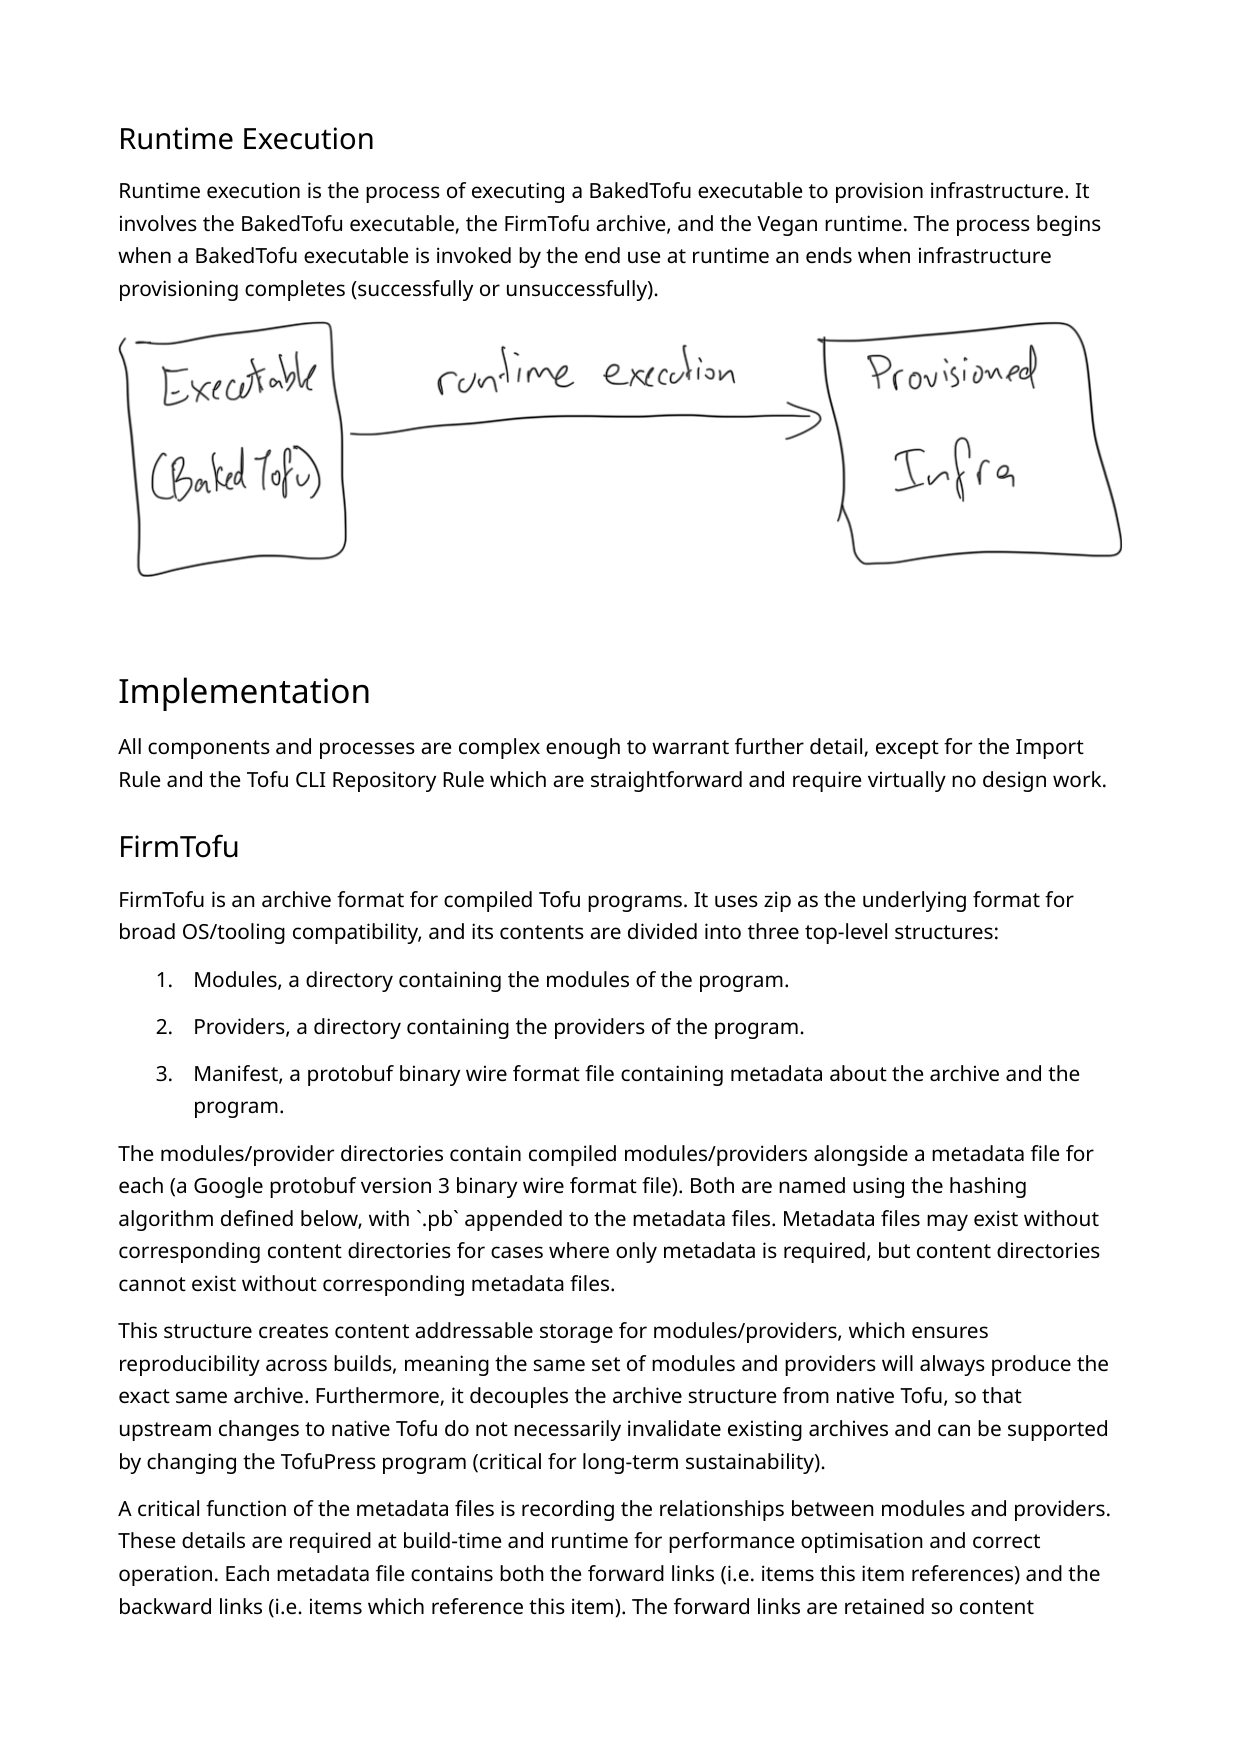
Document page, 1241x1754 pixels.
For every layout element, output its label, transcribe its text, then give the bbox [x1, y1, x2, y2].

text Runtime execution is the process of executing a BakedTofu executable to provision infrastructure. It involves the BakedTofu executable, the FirmTofu archive, and the Vegan runtime. The process begins when a BakedTofu executable is invoked by the end use at runtime an ends when infrastructure provisioning completes (successfully or unsuccessfully). [118, 176, 1122, 302]
text This structure creates content addressable storage for modules/providers, which ensures reproducibility across builds, meaning the same set of modules and providers will always produce the exact same archive. Furthermore, it decouples the archive structure from native Tofu, so that upstream changes to native Tofu do not necessarily invalidate existing archives and can be supported by changing the TofuPress program (critical for long-term sustainability). [118, 1316, 1122, 1475]
subtitle FirmTofu [118, 827, 1122, 866]
text The modules/provider directories contain compiled modules/providers alongside a metadata file for each (a Google protobuf version 3 binary wire format file). Both are named using the hashing algorithm defined below, with `.pb` appended to the metadata files. Metadata files may exist without corresponding content directories for cases where only metadata is required, but content directories cannot exist without corresponding metadata files. [118, 1139, 1122, 1298]
text FirmTofu is an archive format for compiled Tofu programs. It uses zip as the underlying format for broad OS/tooling compatibility, and its contents are divided into three top-level structures: [118, 885, 1122, 946]
list Modules, a directory containing the modules of the program. [156, 965, 1122, 993]
text All components and processes are complex enough to warrant further detail, except for the Import Rule and the Tofu CLI Repository Rule which are straightforward and require virtually no design work. [118, 732, 1122, 793]
subtitle Runtime Execution [118, 118, 1122, 158]
picture [118, 321, 1123, 577]
text A critical function of the metadata files is recording the relationships between modules and providers. These details are required at build-time and runtime for performance optimisation and correct operation. Each metadata file contains both the forward links (i.e. items this item references) and the backward links (i.e. items which reference this item). The forward links are retained so content [118, 1494, 1122, 1620]
subtitle Implementation [118, 668, 1122, 713]
list Manifest, a protobuf binary wire format file containing metadata about the archive and the program. [156, 1059, 1122, 1120]
list Providers, a directory containing the providers of the program. [156, 1012, 1122, 1040]
